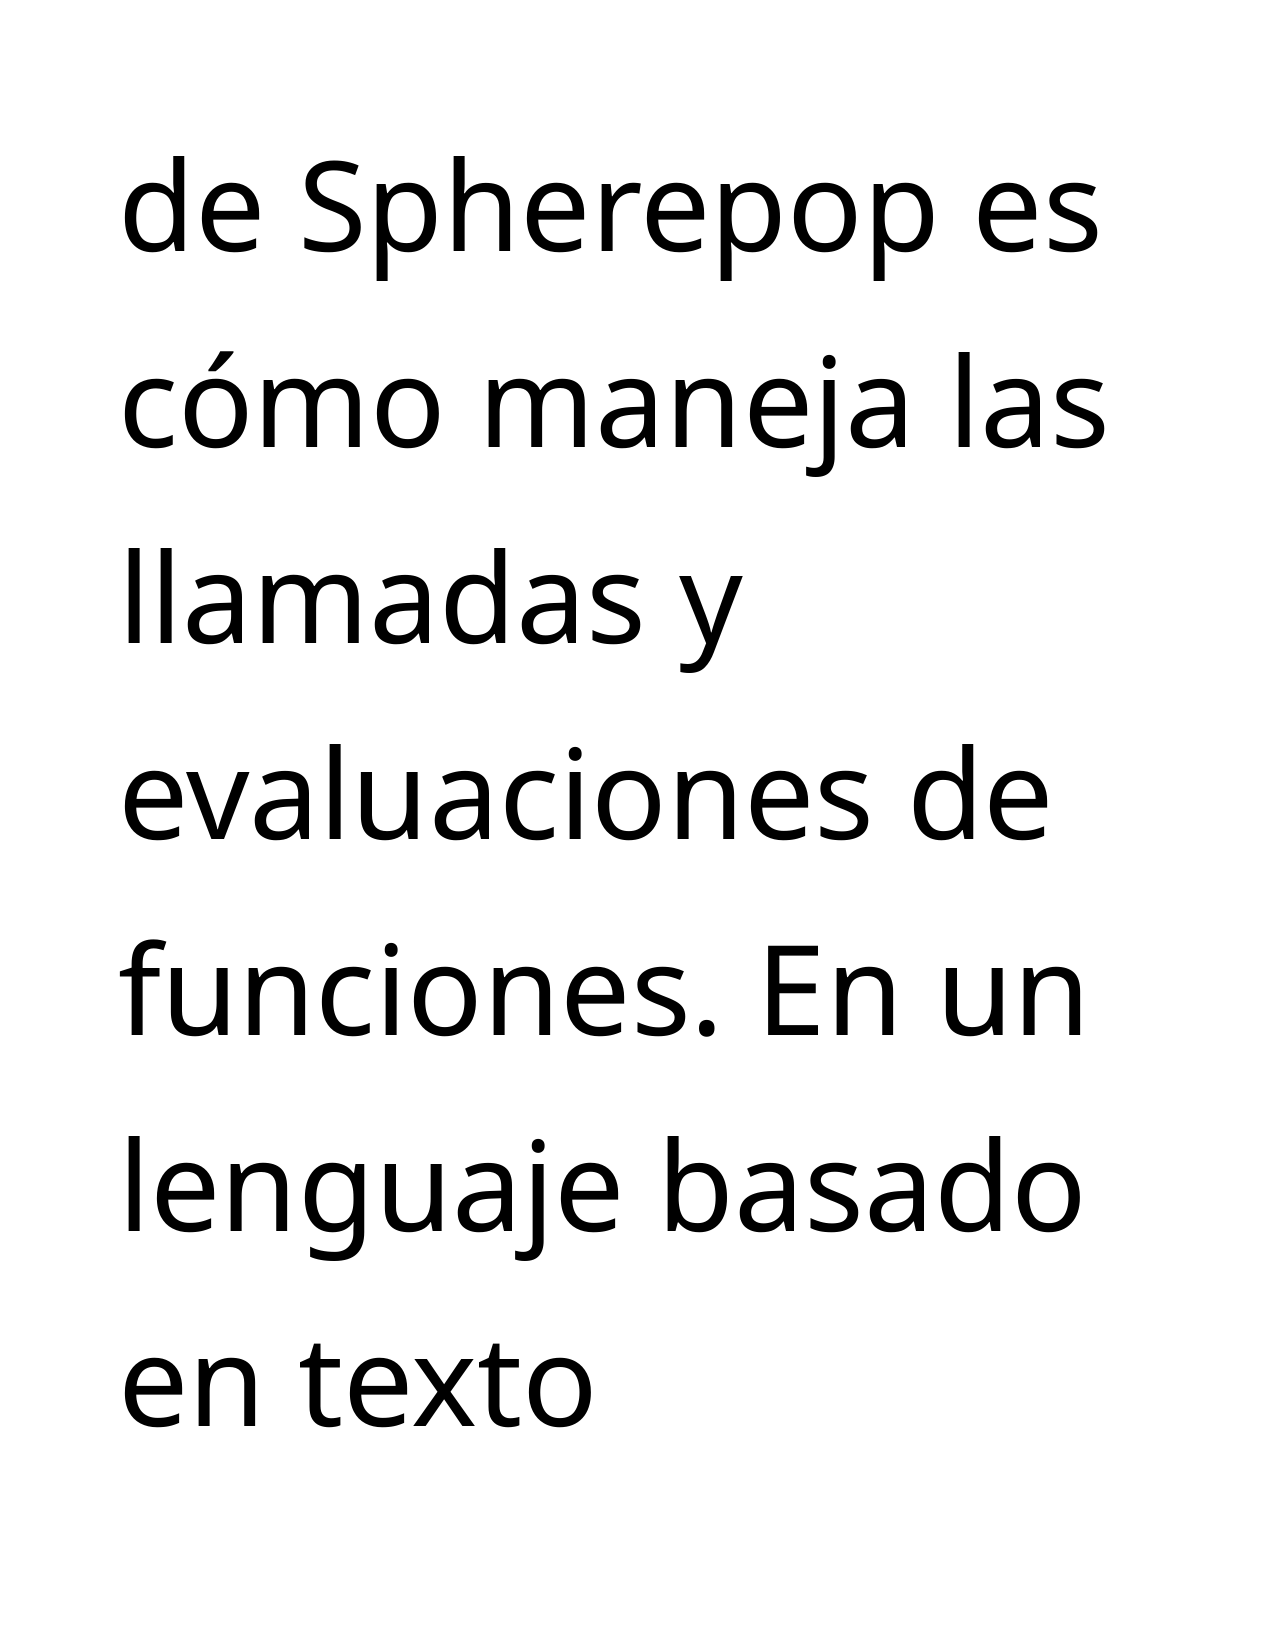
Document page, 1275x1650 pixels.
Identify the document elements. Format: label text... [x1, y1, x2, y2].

text de Spherepop es cómo maneja las llamadas y evaluaciones de funciones. En un lenguaje basado en texto [118, 118, 1157, 1463]
